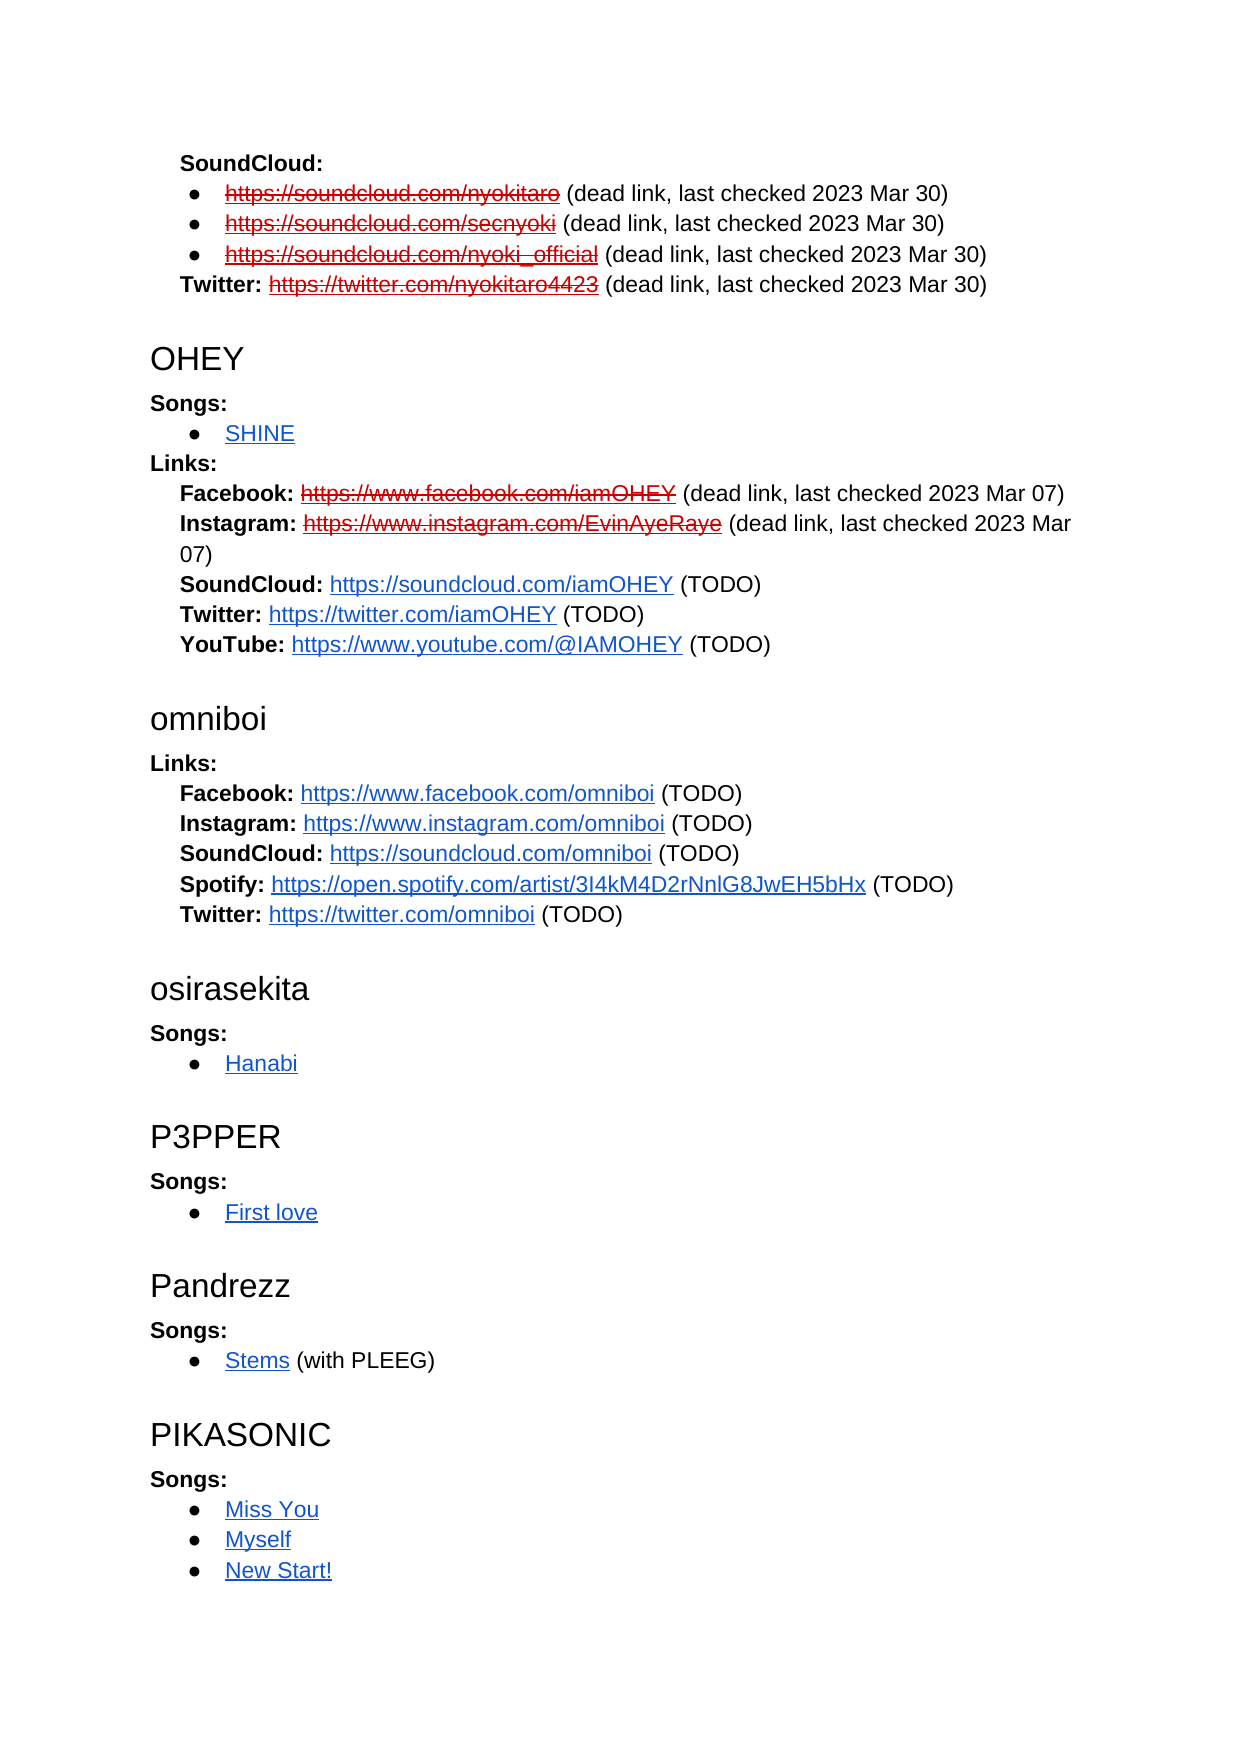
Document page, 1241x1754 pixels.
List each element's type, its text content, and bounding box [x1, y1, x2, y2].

text Instagram: https://www.instagram.com/EvinAyeRaye (dead link, last checked 2023 Mar 07) [179, 510, 1090, 567]
text Songs: [150, 389, 1090, 416]
text Twitter: https://twitter.com/iamOHEY (TODO) [179, 601, 1090, 627]
text YouTube: https://www.youtube.com/@IAMOHEY (TODO) [179, 631, 1090, 657]
text SoundCloud: [179, 150, 1090, 176]
text Instagram: https://www.instagram.com/omniboi (TODO) [179, 810, 1090, 837]
list SHINE [187, 420, 1090, 446]
text SoundCloud: https://soundcloud.com/omniboi (TODO) [179, 840, 1090, 867]
text Songs: [150, 1168, 1090, 1195]
text Songs: [150, 1317, 1090, 1343]
text Links: [150, 750, 1090, 776]
subtitle P3PPER [150, 1117, 1090, 1156]
list https://soundcloud.com/nyoki_official (dead link, last checked 2023 Mar 30) [187, 241, 1090, 267]
subtitle osirasekita [150, 968, 1090, 1007]
list Myself [187, 1526, 1090, 1553]
list New Start! [187, 1557, 1090, 1583]
list Hanabi [187, 1050, 1090, 1076]
subtitle OHEY [150, 338, 1090, 377]
text Songs: [150, 1466, 1090, 1492]
list First love [187, 1198, 1090, 1225]
text Songs: [150, 1019, 1090, 1046]
text Spotify: https://open.spotify.com/artist/3I4kM4D2rNnlG8JwEH5bHx (TODO) [179, 871, 1090, 897]
list https://soundcloud.com/secnyoki (dead link, last checked 2023 Mar 30) [187, 210, 1090, 237]
text Facebook: https://www.facebook.com/iamOHEY (dead link, last checked 2023 Mar 07) [179, 480, 1090, 506]
list Miss You [187, 1496, 1090, 1523]
list Stems (with PLEEG) [187, 1347, 1090, 1374]
text SoundCloud: https://soundcloud.com/iamOHEY (TODO) [179, 571, 1090, 597]
text Twitter: https://twitter.com/nyokitaro4423 (dead link, last checked 2023 Mar 30) [179, 271, 1090, 297]
text Facebook: https://www.facebook.com/omniboi (TODO) [179, 780, 1090, 806]
subtitle omniboi [150, 699, 1090, 737]
subtitle PIKASONIC [150, 1415, 1090, 1453]
text Twitter: https://twitter.com/omniboi (TODO) [179, 901, 1090, 927]
list https://soundcloud.com/nyokitaro (dead link, last checked 2023 Mar 30) [187, 180, 1090, 207]
text Links: [150, 450, 1090, 476]
subtitle Pandrezz [150, 1266, 1090, 1305]
